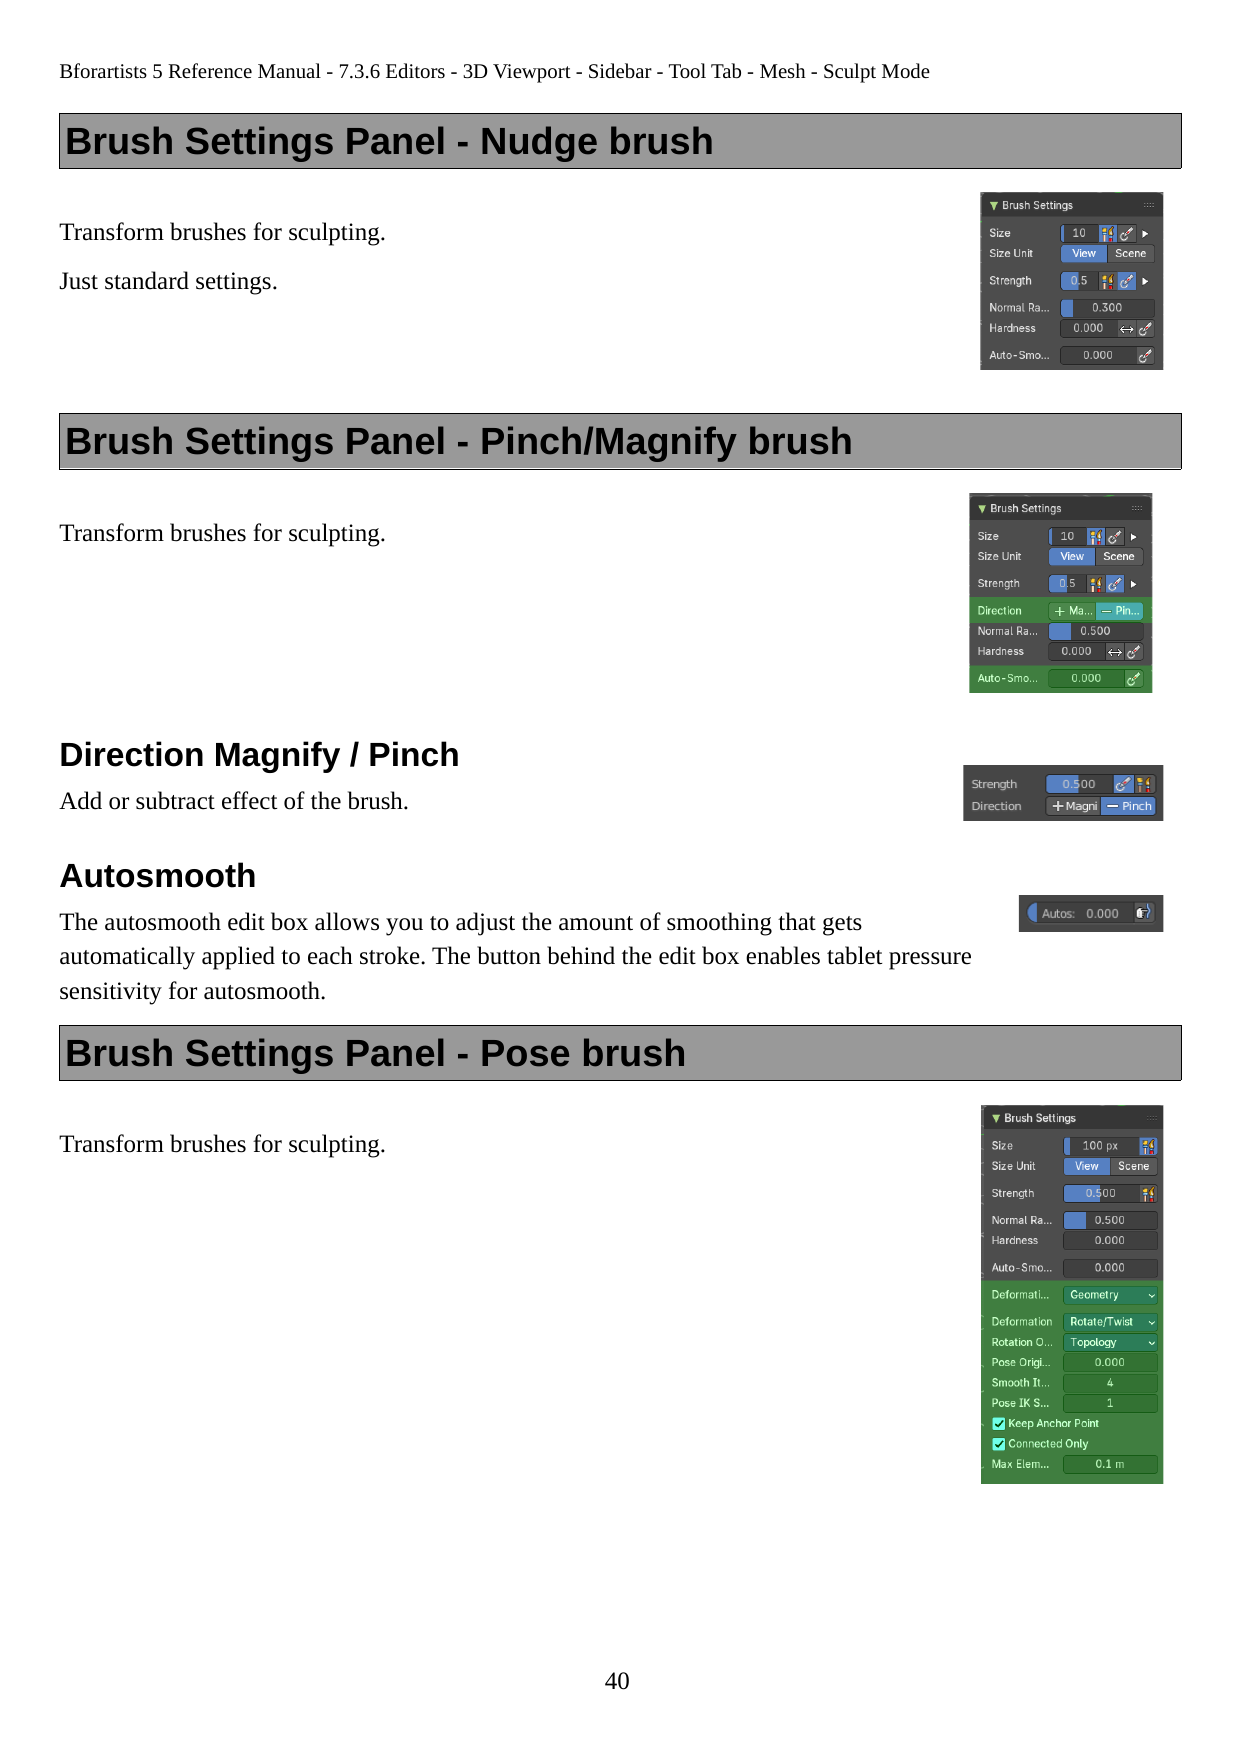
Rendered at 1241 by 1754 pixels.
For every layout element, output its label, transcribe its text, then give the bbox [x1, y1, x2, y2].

text Transform brushes for sculpting. [59, 1129, 981, 1158]
text Add or subtract effect of the brush. [59, 786, 963, 814]
text The autosmooth edit box allows you to adjust the amount of smoothing that gets automatically applied to each stroke. The button behind the edit box enables tablet pressure sensitivity for autosmooth. [59, 907, 1181, 1004]
picture [1018, 895, 1164, 932]
text Transform brushes for sculpting. [59, 518, 969, 546]
table_header Brush Settings Panel - Nudge brush [60, 114, 1181, 168]
picture [980, 192, 1164, 370]
picture [963, 765, 1164, 821]
text Transform brushes for sculpting. [59, 217, 980, 246]
text Just standard settings. [59, 266, 980, 295]
subtitle Autosmooth [59, 856, 1181, 894]
picture [969, 493, 1153, 693]
subtitle Direction Magnify / Pinch [59, 735, 1181, 773]
text [1153, 518, 1181, 546]
table_header Brush Settings Panel - Pose brush [60, 1026, 1181, 1080]
picture [981, 1105, 1164, 1484]
text [1164, 266, 1181, 295]
table_header Brush Settings Panel - Pinch/Magnify brush [60, 414, 1181, 468]
